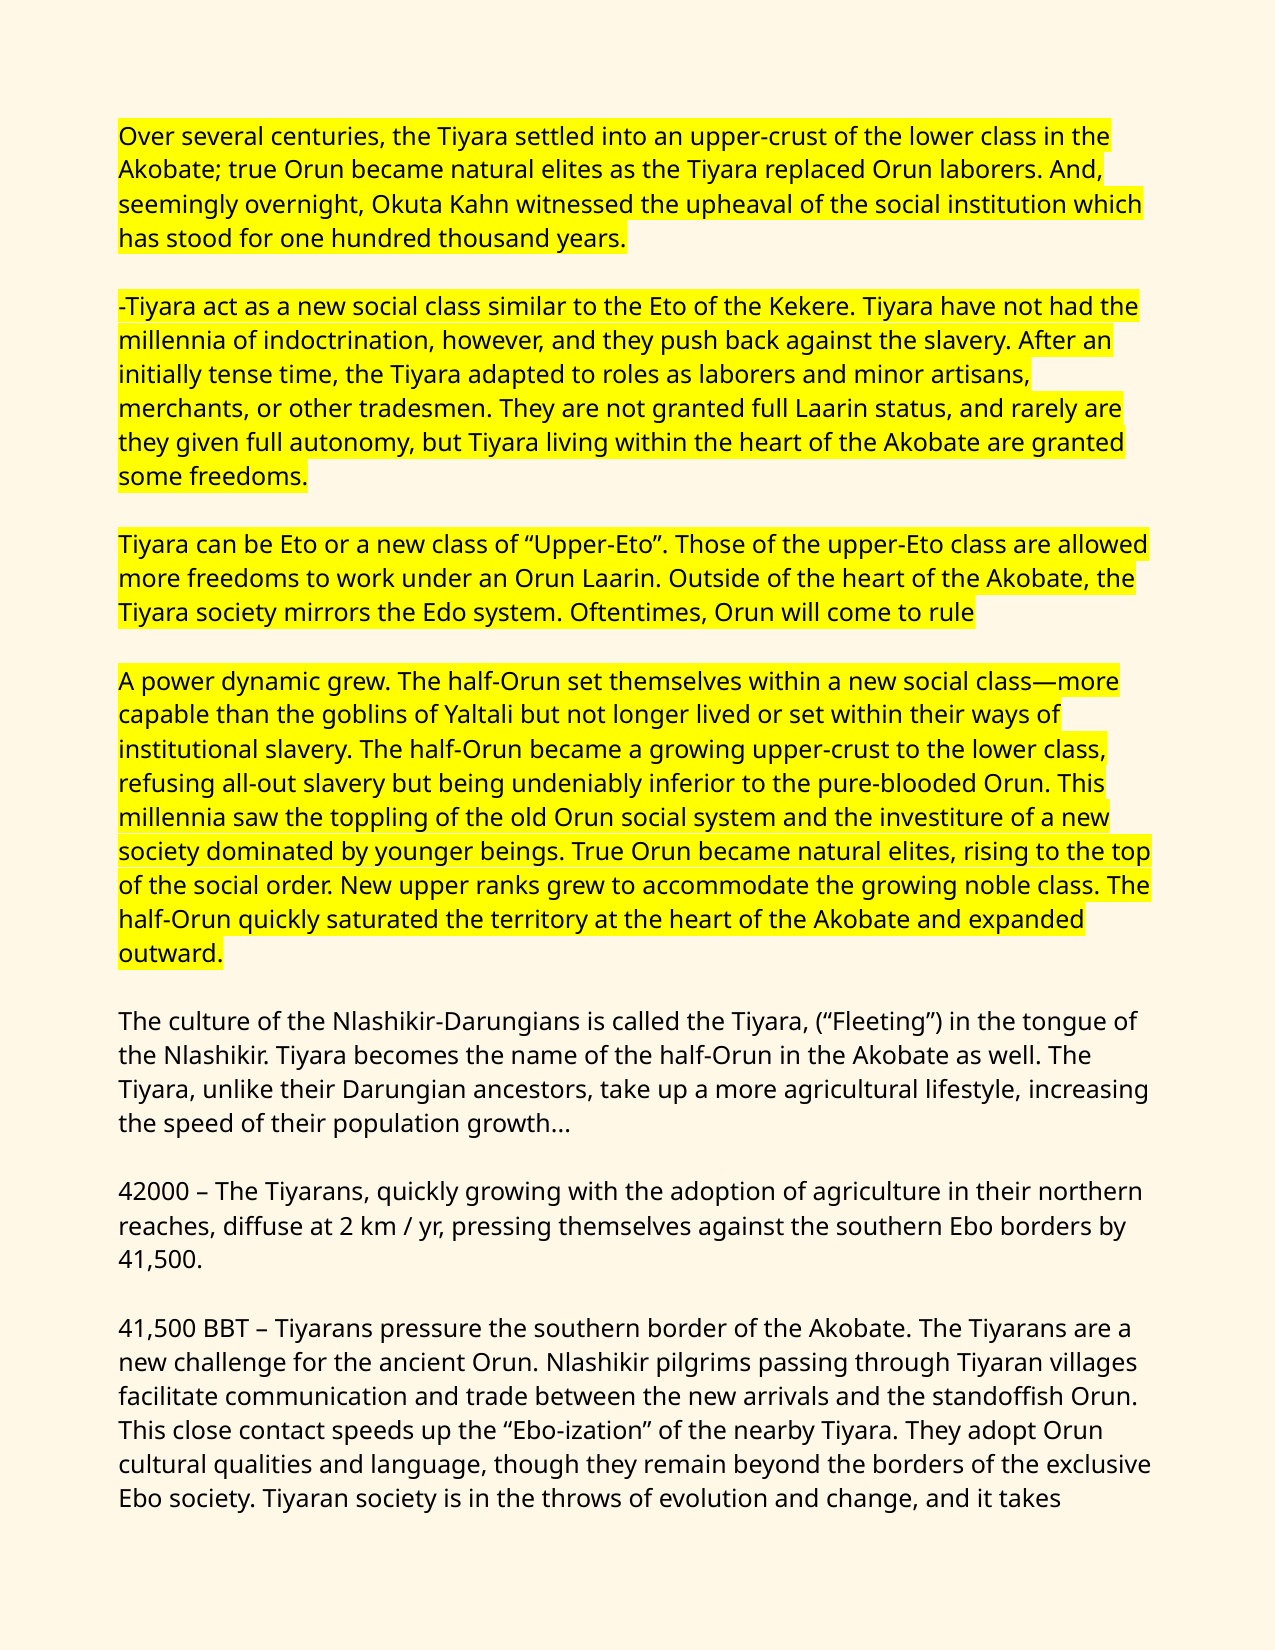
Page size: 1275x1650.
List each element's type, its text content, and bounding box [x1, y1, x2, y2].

text -Tiyara act as a new social class similar to the Eto of the Kekere. Tiyara have not had the millennia of indoctrination, however, and they push back against the slavery. After an initially tense time, the Tiyara adapted to roles as laborers and minor artisans, merchants, or other tradesmen. They are not granted full Laarin status, and rarely are they given full autonomy, but Tiyara living within the heart of the Akobate are granted some freedoms. [118, 288, 1157, 493]
text 42000 – The Tiyarans, quickly growing with the adoption of agriculture in their northern reaches, diffuse at 2 km / yr, pressing themselves against the southern Ebo borders by 41,500. [118, 1174, 1157, 1276]
text 41,500 BBT – Tiyarans pressure the southern border of the Akobate. The Tiyarans are a new challenge for the ancient Orun. Nlashikir pilgrims passing through Tiyaran villages facilitate communication and trade between the new arrivals and the standoffish Orun. This close contact speeds up the “Ebo-ization” of the nearby Tiyara. They adopt Orun cultural qualities and language, though they remain beyond the borders of the exclusive Ebo society. Tiyaran society is in the throws of evolution and change, and it takes [118, 1310, 1157, 1515]
text The culture of the Nlashikir-Darungians is called the Tiyara, (“Fleeting”) in the tongue of the Nlashikir. Tiyara becomes the name of the half-Orun in the Akobate as well. The Tiyara, unlike their Darungian ancestors, take up a more agricultural lifestyle, increasing the speed of their population growth... [118, 1004, 1157, 1140]
text Over several centuries, the Tiyara settled into an upper-crust of the lower class in the Akobate; true Orun became natural elites as the Tiyara replaced Orun laborers. And, seemingly overnight, Okuta Kahn witnessed the upheaval of the social institution which has stood for one hundred thousand years. [118, 118, 1157, 254]
text Tiyara can be Eto or a new class of “Upper-Eto”. Those of the upper-Eto class are allowed more freedoms to work under an Orun Laarin. Outside of the heart of the Akobate, the Tiyara society mirrors the Edo system. Oftentimes, Orun will come to rule [118, 527, 1157, 629]
text A power dynamic grew. The half-Orun set themselves within a new social class—more capable than the goblins of Yaltali but not longer lived or set within their ways of institutional slavery. The half-Orun became a growing upper-crust to the lower class, refusing all-out slavery but being undeniably inferior to the pure-blooded Orun. This millennia saw the toppling of the old Orun social system and the investiture of a new society dominated by younger beings. True Orun became natural elites, rising to the top of the social order. New upper ranks grew to accommodate the growing noble class. The half-Orun quickly saturated the territory at the heart of the Akobate and expanded outward. [118, 663, 1157, 970]
